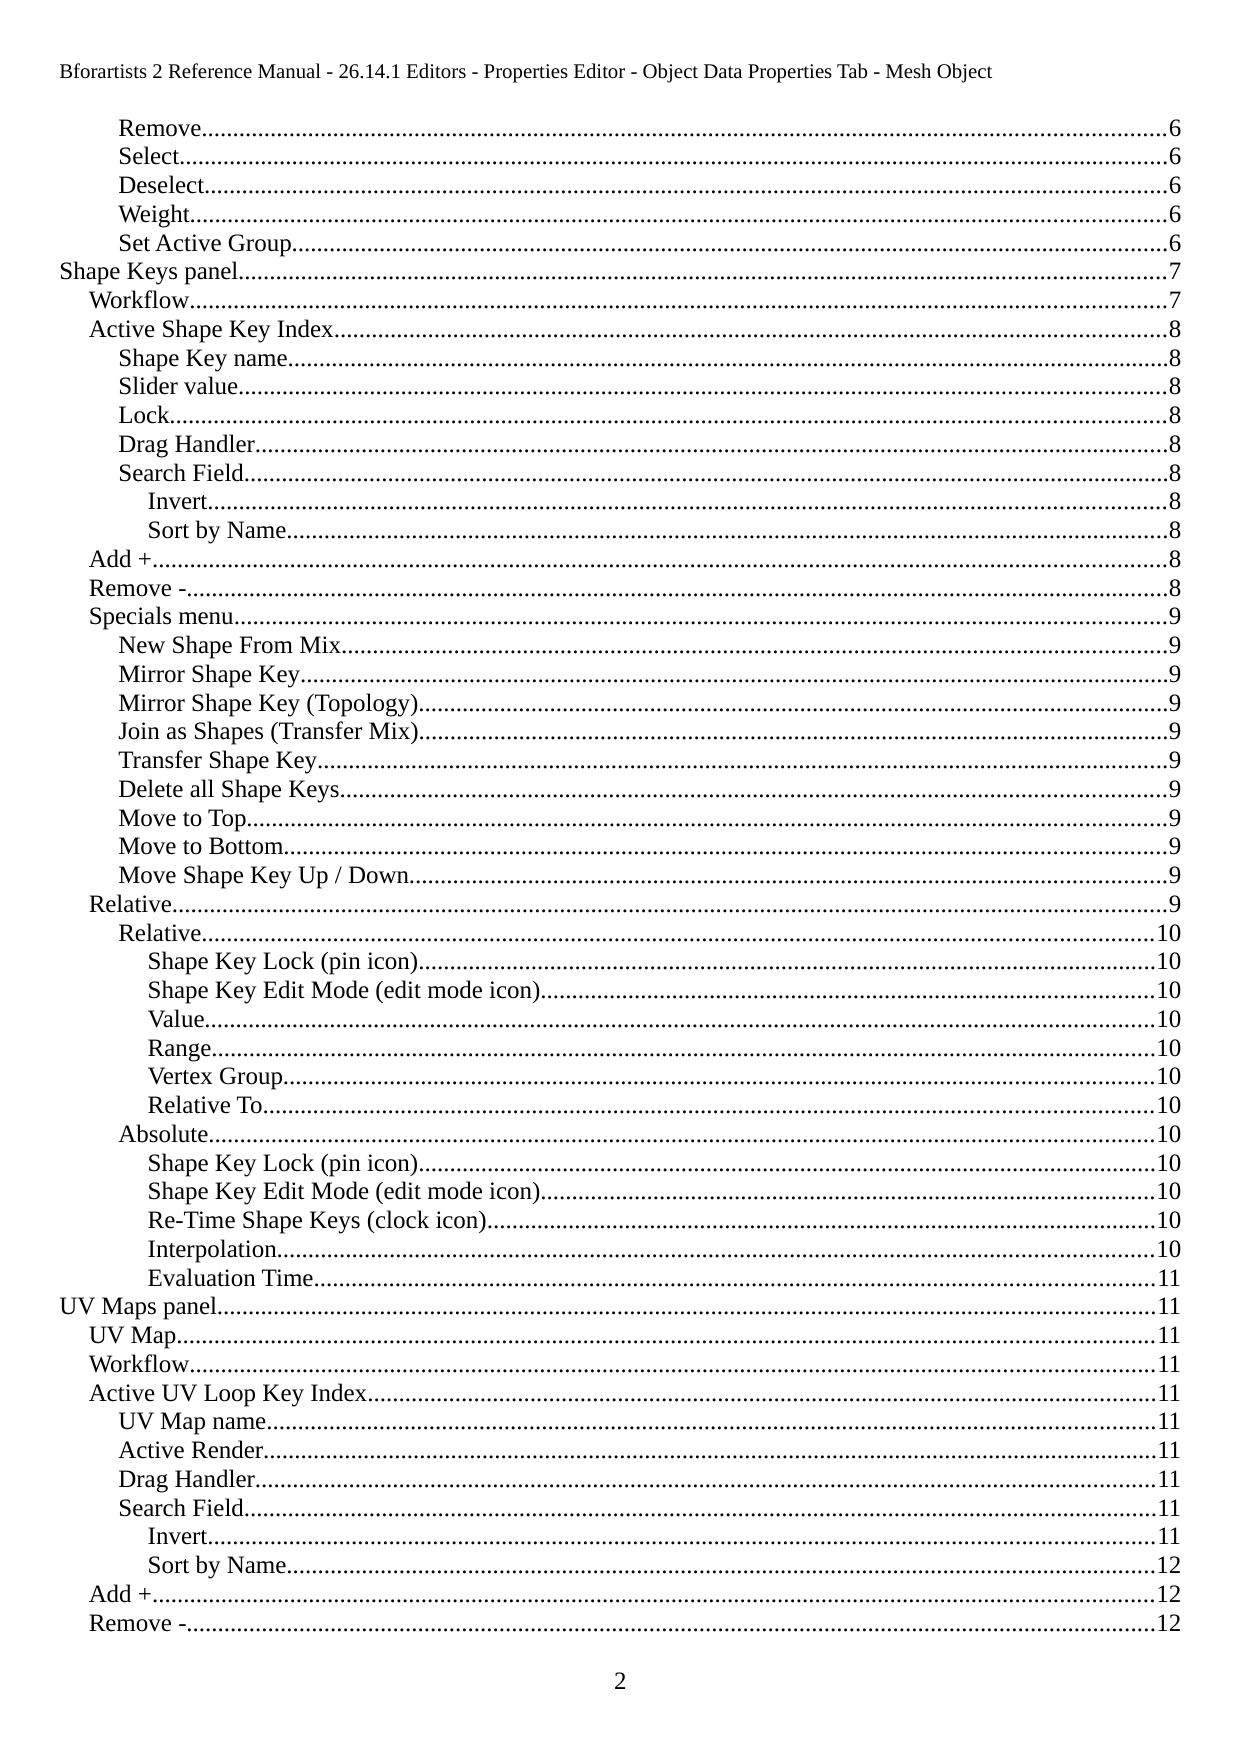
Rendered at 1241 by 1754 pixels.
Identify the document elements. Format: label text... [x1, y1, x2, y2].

text Move to Top 9 [118, 803, 1181, 831]
text Workflow 11 [88, 1349, 1181, 1378]
text Active UV Loop Key Index 11 [88, 1378, 1181, 1406]
text Re-Time Shape Keys (clock icon) 10 [147, 1205, 1181, 1234]
text Set Active Group 6 [118, 228, 1181, 256]
text Mirror Shape Key (Topology) 9 [118, 688, 1181, 716]
text Invert 11 [147, 1521, 1181, 1550]
text Drag Handler 8 [118, 429, 1181, 458]
text Shape Key name 8 [118, 343, 1181, 371]
text Relative To 10 [147, 1090, 1181, 1119]
text Remove - 12 [88, 1608, 1181, 1636]
text Add + 8 [88, 544, 1181, 573]
text Move Shape Key Up / Down 9 [118, 860, 1181, 889]
text Relative 10 [118, 918, 1181, 946]
text Slider value 8 [118, 371, 1181, 400]
text Shape Keys panel 7 [59, 256, 1181, 285]
text Workflow 7 [88, 285, 1181, 314]
text Shape Key Edit Mode (edit mode icon) 10 [147, 1176, 1181, 1205]
text Join as Shapes (Transfer Mix) 9 [118, 716, 1181, 745]
text Specials menu 9 [88, 601, 1181, 630]
text Add + 12 [88, 1579, 1181, 1608]
text Select 6 [118, 141, 1181, 170]
text Evaluation Time 11 [147, 1263, 1181, 1291]
text Lock 8 [118, 400, 1181, 429]
text Active Shape Key Index 8 [88, 314, 1181, 343]
text Delete all Shape Keys 9 [118, 774, 1181, 803]
text Vertex Group 10 [147, 1061, 1181, 1090]
text Remove - 8 [88, 573, 1181, 601]
text Sort by Name 12 [147, 1550, 1181, 1579]
text Shape Key Lock (pin icon) 10 [147, 1148, 1181, 1176]
text Shape Key Lock (pin icon) 10 [147, 946, 1181, 975]
text Range 10 [147, 1033, 1181, 1061]
text Active Render 11 [118, 1435, 1181, 1464]
text Absolute 10 [118, 1119, 1181, 1148]
text Shape Key Edit Mode (edit mode icon) 10 [147, 975, 1181, 1004]
text Interpolation 10 [147, 1234, 1181, 1263]
text Move to Bottom 9 [118, 831, 1181, 860]
text UV Maps panel 11 [59, 1291, 1181, 1320]
text Search Field 11 [118, 1493, 1181, 1521]
text Value 10 [147, 1004, 1181, 1033]
text Sort by Name 8 [147, 515, 1181, 544]
text Mirror Shape Key 9 [118, 659, 1181, 688]
text UV Map name 11 [118, 1406, 1181, 1435]
text Drag Handler 11 [118, 1464, 1181, 1493]
text UV Map 11 [88, 1320, 1181, 1349]
text Search Field 8 [118, 458, 1181, 486]
text Deselect 6 [118, 170, 1181, 199]
text Relative 9 [88, 889, 1181, 918]
text New Shape From Mix 9 [118, 630, 1181, 659]
text Transfer Shape Key 9 [118, 745, 1181, 774]
text Weight 6 [118, 199, 1181, 228]
text Remove 6 [118, 113, 1181, 141]
text Invert 8 [147, 486, 1181, 515]
